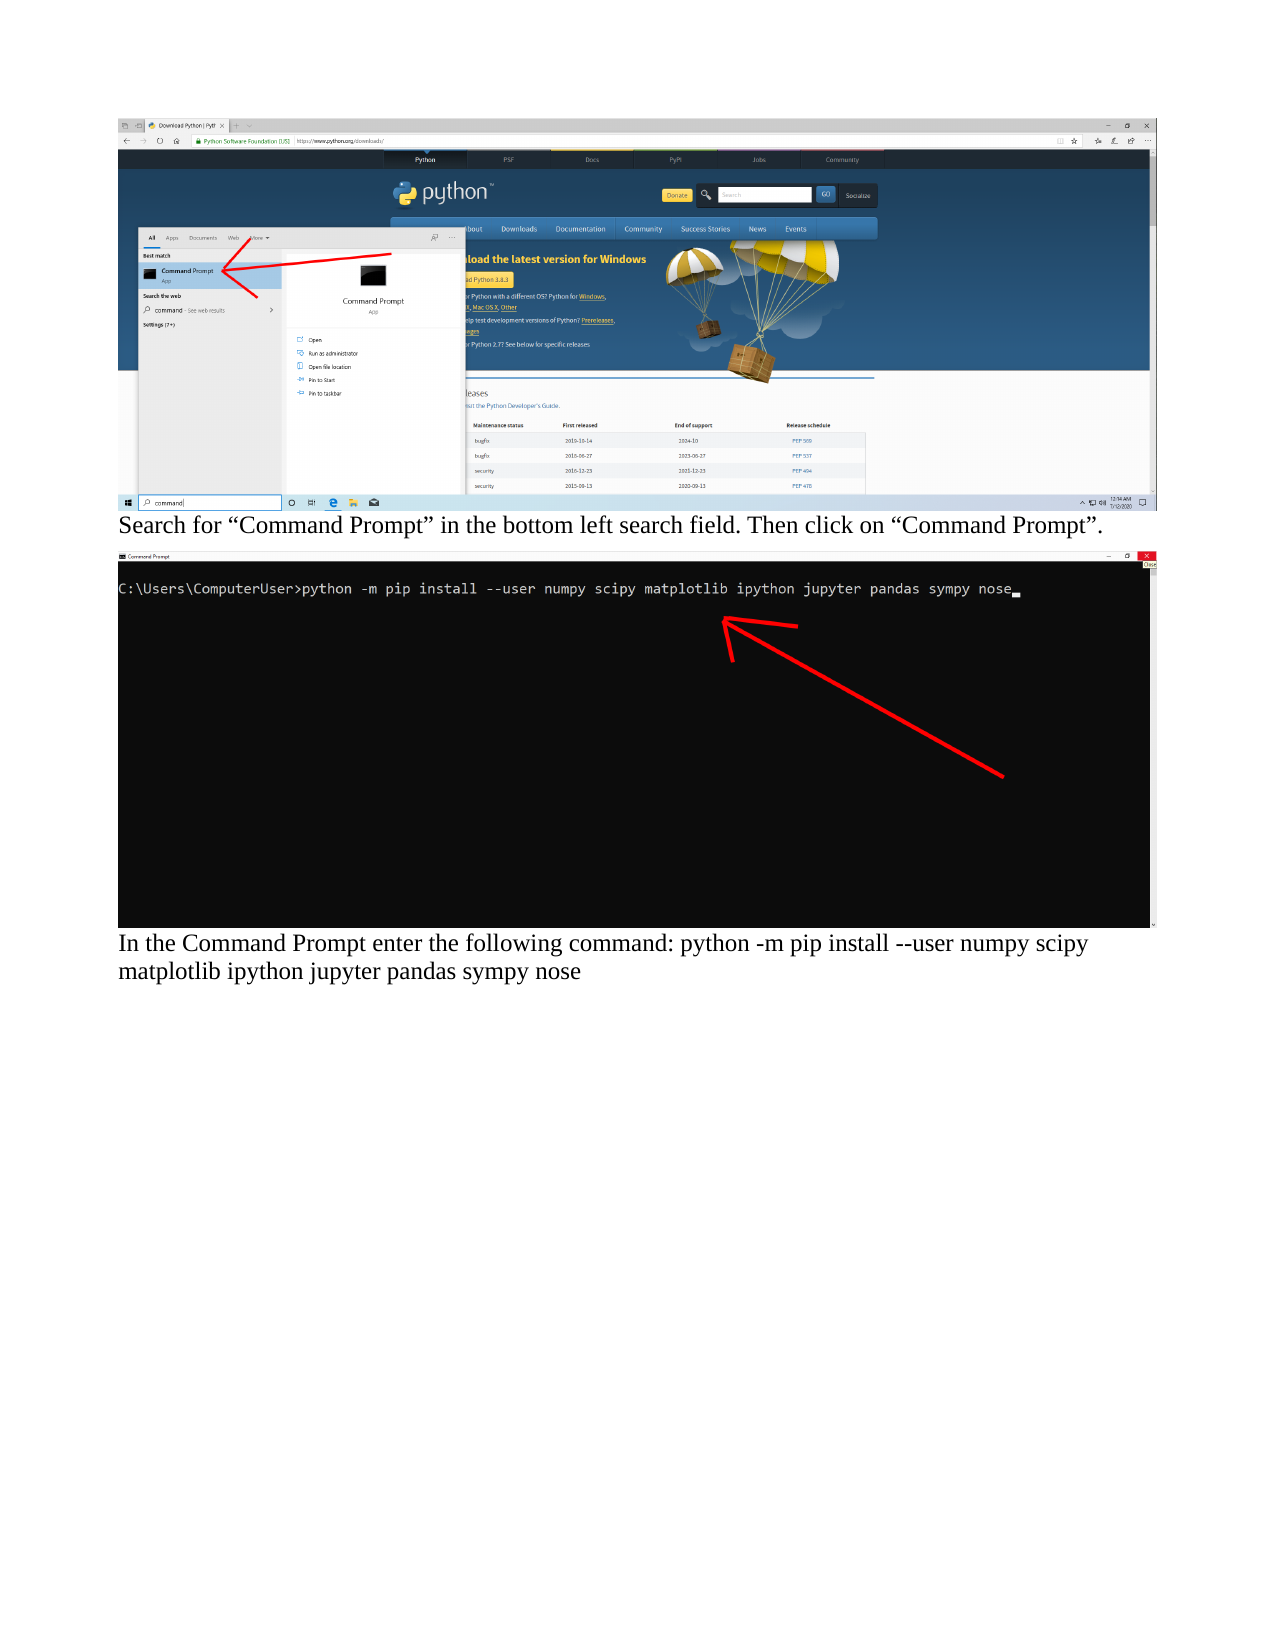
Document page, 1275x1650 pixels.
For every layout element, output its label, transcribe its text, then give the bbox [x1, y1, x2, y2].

picture [118, 551, 1157, 928]
text Search for “Command Prompt” in the bottom left search field. Then click on “Command Prompt”. [118, 511, 1157, 539]
picture [118, 118, 1157, 511]
text In the Command Prompt enter the following command: python -m pip install --user numpy scipy matplotlib ipython jupyter pandas sympy nose [118, 928, 1157, 985]
